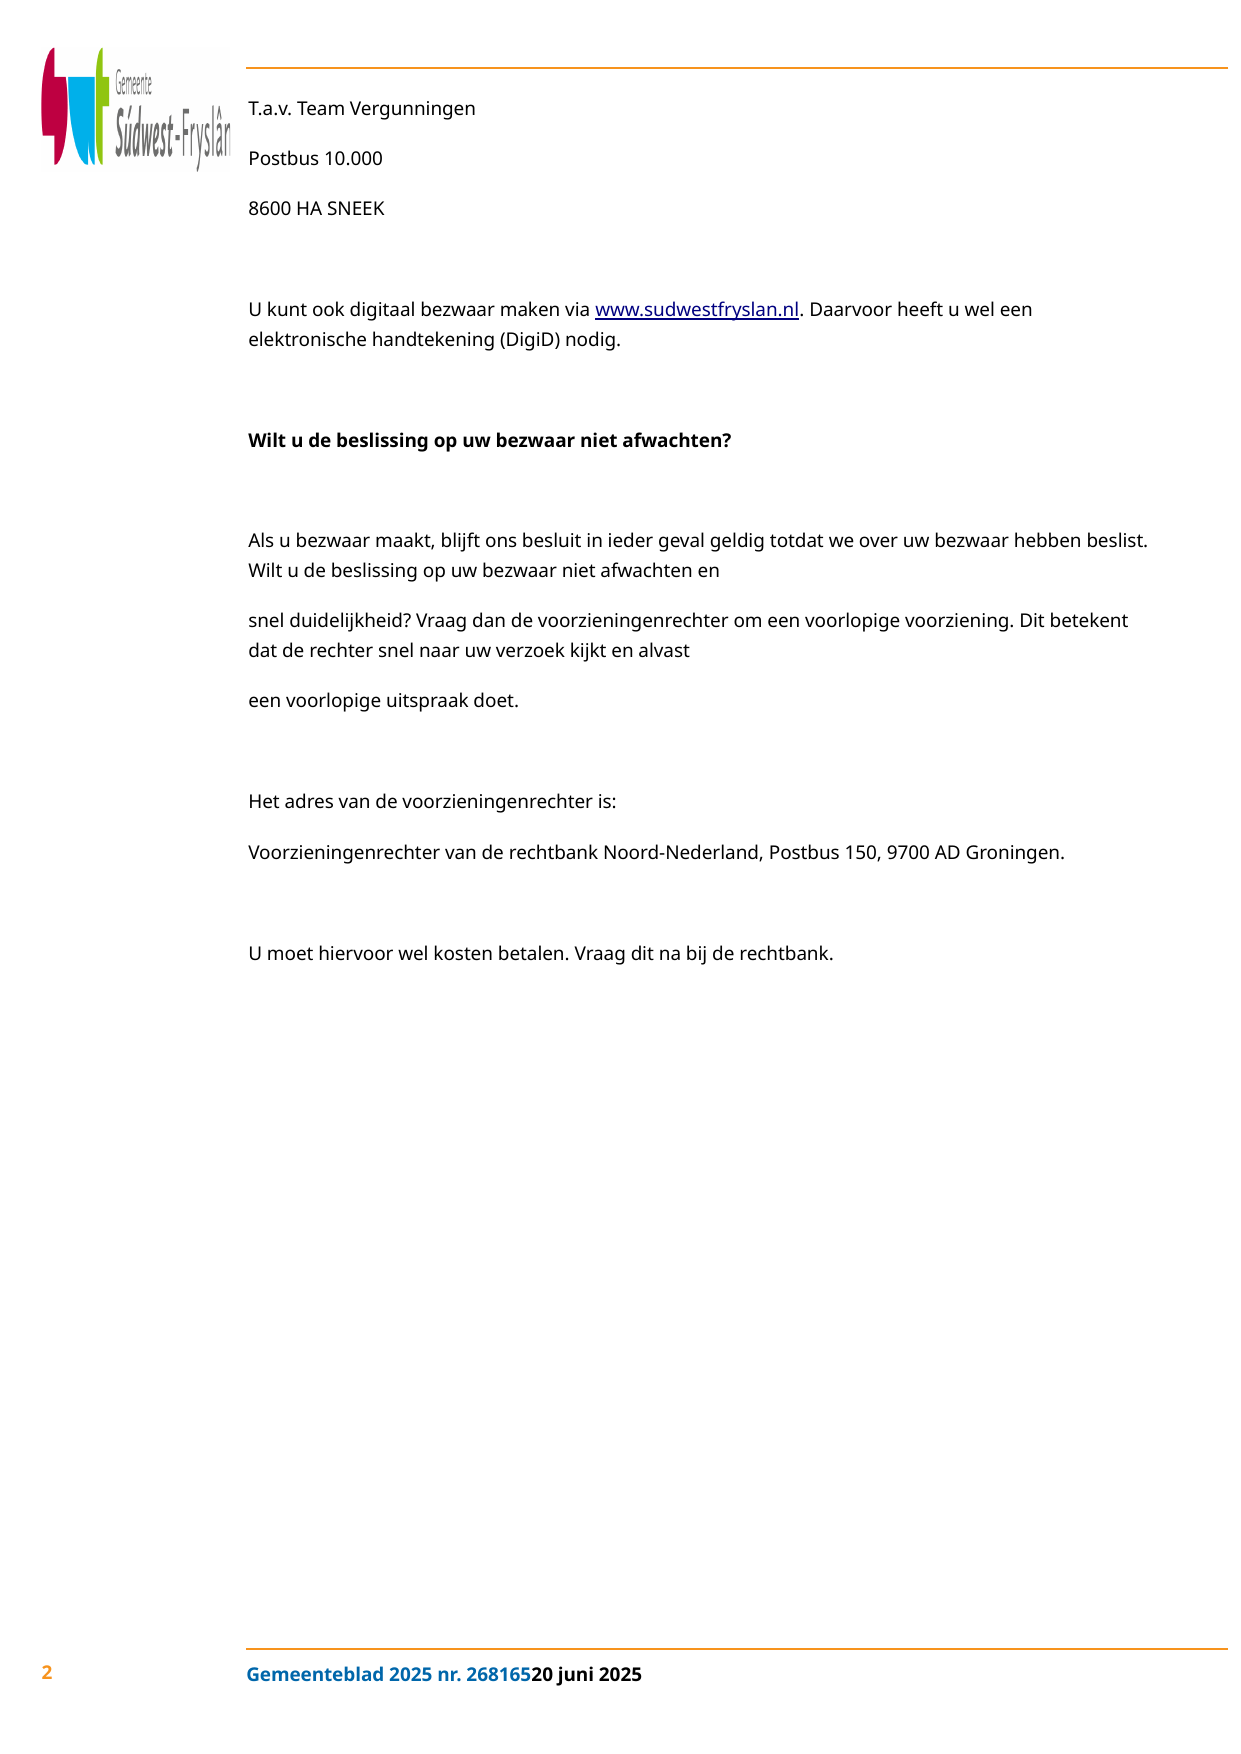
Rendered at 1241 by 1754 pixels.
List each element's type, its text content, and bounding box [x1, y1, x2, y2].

picture [41, 47, 231, 172]
text snel duidelijkheid? Vraag dan de voorzieningenrechter om een voorlopige voorziening. Dit betekent dat de rechter snel naar uw verzoek kijkt en alvast [248, 608, 1152, 663]
text 8600 HA SNEEK [248, 196, 1152, 221]
text een voorlopige uitspraak doet. [248, 688, 1152, 713]
text Voorzieningenrechter van de rechtbank Noord-Nederland, Postbus 150, 9700 AD Groningen. [248, 839, 1152, 865]
text Het adres van de voorzieningenrechter is: [248, 788, 1152, 814]
text T.a.v. Team Vergunningen [248, 95, 1152, 121]
text Postbus 10.000 [248, 145, 1152, 171]
text Wilt u de beslissing op uw bezwaar niet afwachten? [248, 427, 1152, 453]
text U kunt ook digitaal bezwaar maken via www.sudwestfryslan.nl. Daarvoor heeft u wel een elektronische handtekening (DigiD) nodig. [248, 296, 1152, 352]
text Als u bezwaar maakt, blijft ons besluit in ieder geval geldig totdat we over uw bezwaar hebben beslist. Wilt u de beslissing op uw bezwaar niet afwachten en [248, 528, 1152, 583]
text U moet hiervoor wel kosten betalen. Vraag dit na bij de rechtbank. [248, 940, 1152, 966]
